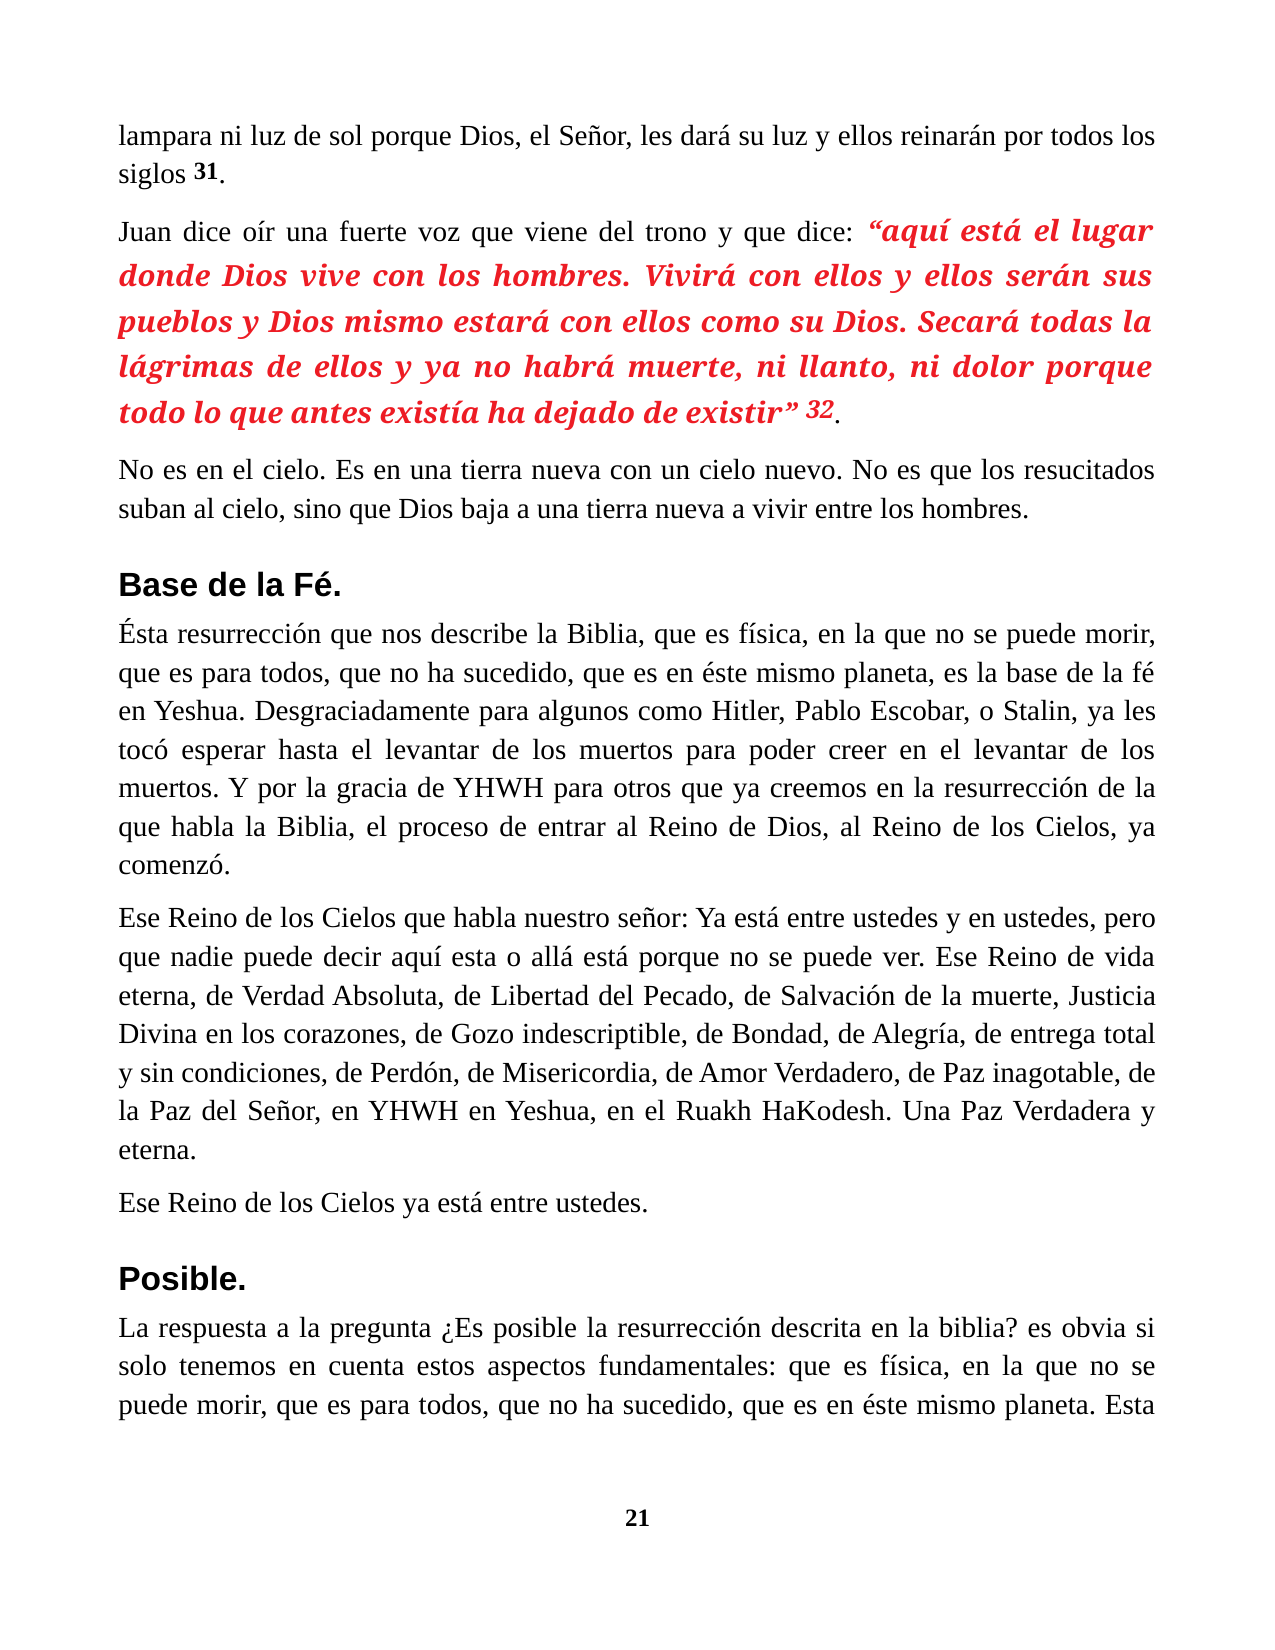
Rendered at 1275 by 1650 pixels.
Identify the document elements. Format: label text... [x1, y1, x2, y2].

text Juan dice oír una fuerte voz que viene del trono y que dice: “aquí está el lugar donde Dios vive con los hombres. Vivirá con ellos y ellos serán sus pueblos y Dios mismo estará con ellos como su Dios. Secará todas la lágrimas de ellos y ya no habrá muerte, ni llanto, ni dolor porque todo lo que antes existía ha dejado de existir” . [118, 210, 1157, 432]
text Ese Reino de los Cielos que habla nuestro señor: Ya está entre ustedes y en ustedes, pero que nadie puede decir aquí esta o allá está porque no se puede ver. Ese Reino de vida eterna, de Verdad Absoluta, de Libertad del Pecado, de Salvación de la muerte, Justicia Divina en los corazones, de Gozo indescriptible, de Bondad, de Alegría, de entrega total y sin condiciones, de Perdón, de Misericordia, de Amor Verdadero, de Paz inagotable, de la Paz del Señor, en YHWH en Yeshua, en el Ruakh HaKodesh. Una Paz Verdadera y eterna. [118, 901, 1157, 1165]
subtitle Base de la Fé. [118, 565, 1157, 604]
text Ese Reino de los Cielos ya está entre ustedes. [118, 1185, 1157, 1218]
text lampara ni luz de sol porque Dios, el Señor, les dará su luz y ellos reinarán por todos los siglos . [118, 118, 1157, 190]
text Ésta resurrección que nos describe la Biblia, que es física, en la que no se puede morir, que es para todos, que no ha sucedido, que es en éste mismo planeta, es la base de la fé en Yeshua. Desgraciadamente para algunos como Hitler, Pablo Escobar, o Stalin, ya les tocó esperar hasta el levantar de los muertos para poder creer en el levantar de los muertos. Y por la gracia de YHWH para otros que ya creemos en la resurrección de la que habla la Biblia, el proceso de entrar al Reino de Dios, al Reino de los Cielos, ya comenzó. [118, 616, 1157, 881]
text No es en el cielo. Es en una tierra nueva con un cielo nuevo. No es que los resucitados suban al cielo, sino que Dios baja a una tierra nueva a vivir entre los hombres. [118, 452, 1157, 524]
subtitle Posible. [118, 1259, 1157, 1297]
text La respuesta a la pregunta ¿Es posible la resurrección descrita en la biblia? es obvia si solo tenemos en cuenta estos aspectos fundamentales: que es física, en la que no se puede morir, que es para todos, que no ha sucedido, que es en éste mismo planeta. Esta [118, 1310, 1157, 1421]
